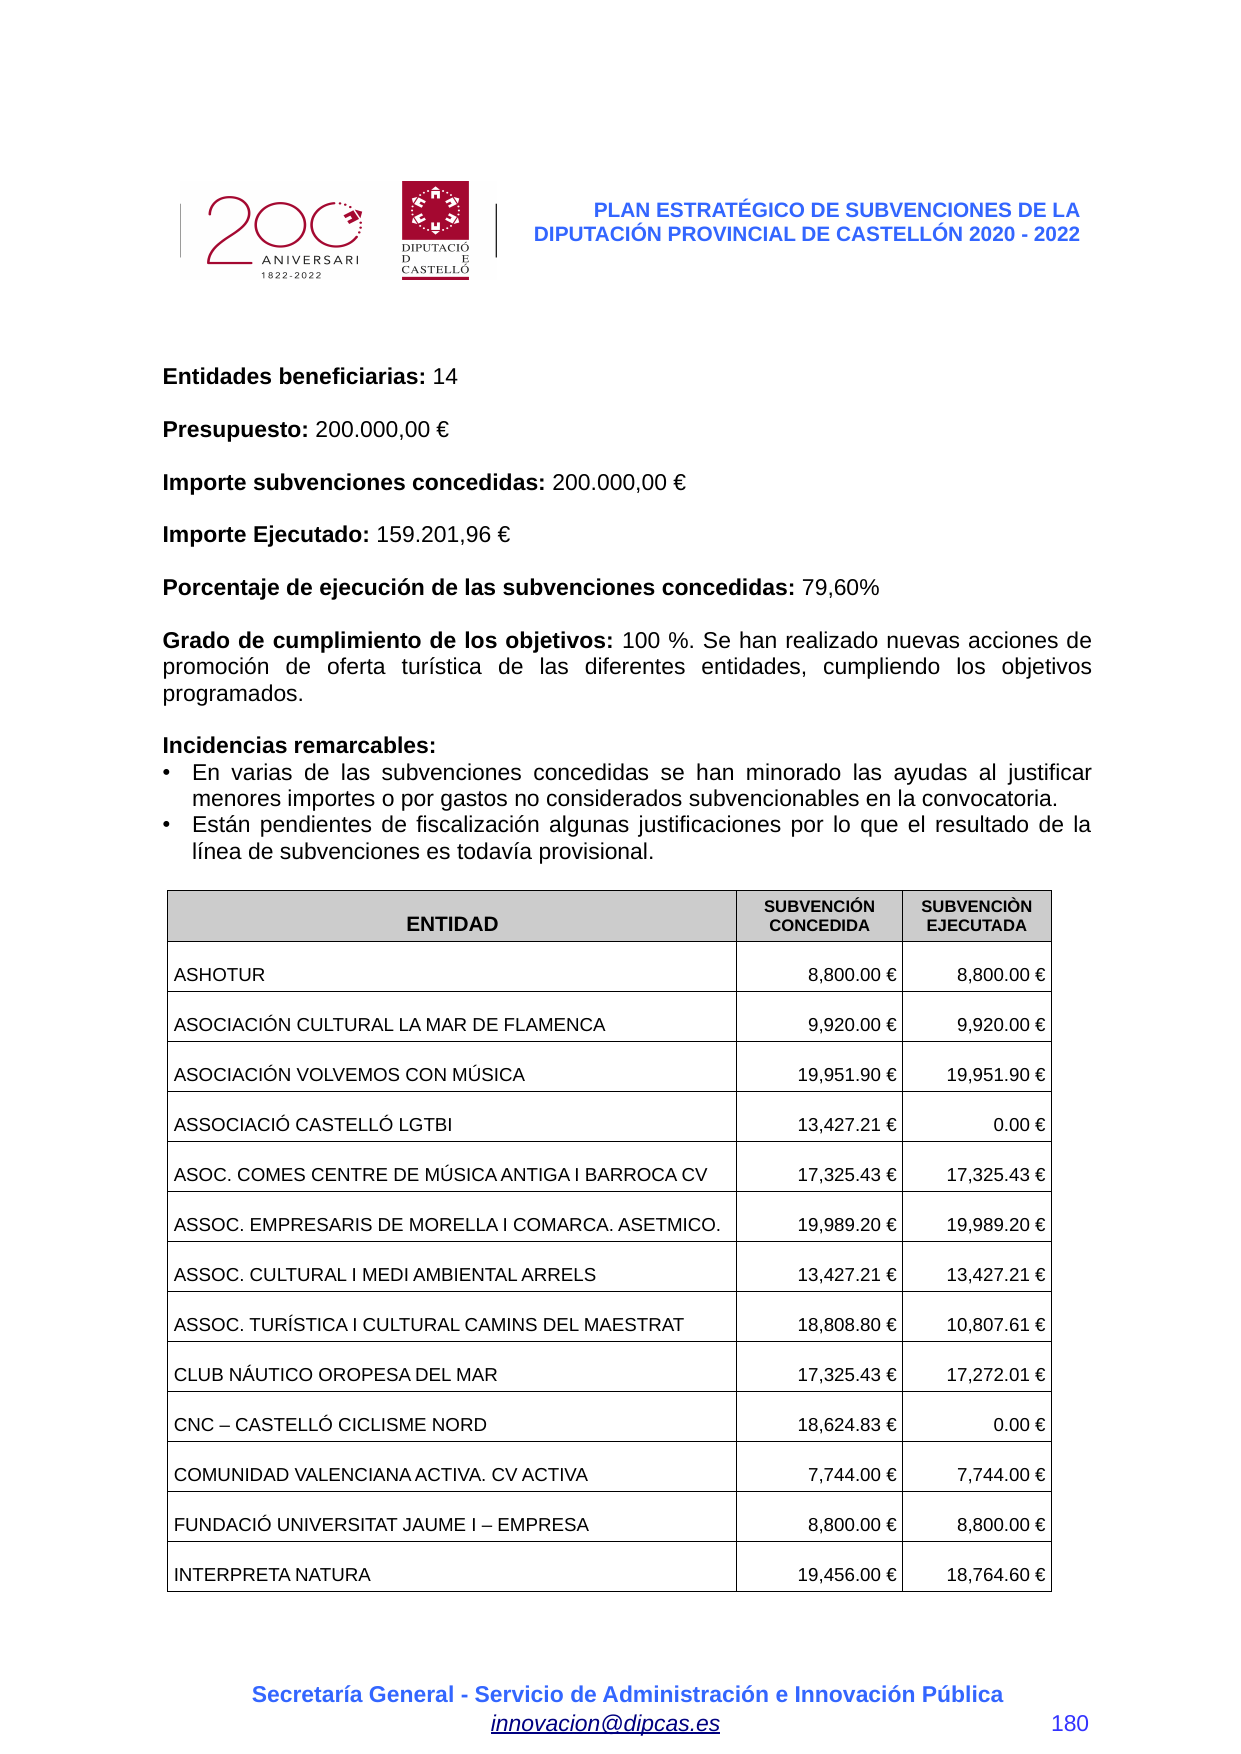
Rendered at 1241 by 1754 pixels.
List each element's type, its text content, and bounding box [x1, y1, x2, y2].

table_cell ASHOTUR [168, 942, 736, 991]
table_cell 9.920,00 € [903, 992, 1051, 1041]
table_cell 19.456,00 € [737, 1542, 902, 1591]
picture [180, 181, 497, 280]
table_cell 17.325,43 € [737, 1142, 902, 1191]
table_cell ASOC. COMES CENTRE DE MÚSICA ANTIGA I BARROCA CV [168, 1142, 736, 1191]
table_cell ASSOC. CULTURAL I MEDI AMBIENTAL ARRELS [168, 1242, 736, 1291]
table_cell FUNDACIÓ UNIVERSITAT JAUME I – EMPRESA [168, 1492, 736, 1541]
table_cell ASSOC. EMPRESARIS DE MORELLA I COMARCA. ASETMICO. [168, 1192, 736, 1241]
table_cell 7.744,00 € [903, 1442, 1051, 1491]
table_cell 0,00 € [903, 1392, 1051, 1441]
table_cell ASOCIACIÓN VOLVEMOS CON MÚSICA [168, 1042, 736, 1091]
table_cell ASOCIACIÓN CULTURAL LA MAR DE FLAMENCA [168, 992, 736, 1041]
table_cell ASSOCIACIÓ CASTELLÓ LGTBI [168, 1092, 736, 1141]
text Presupuesto: 200.000,00 € [162, 416, 1092, 442]
table_cell 19.951,90 € [903, 1042, 1051, 1091]
table_cell 19.951,90 € [737, 1042, 902, 1091]
table_cell CNC – CASTELLÓ CICLISME NORD [168, 1392, 736, 1441]
table_cell 8.800,00 € [903, 942, 1051, 991]
table_cell 17.272,01 € [903, 1342, 1051, 1391]
text Incidencias remarcables: [162, 732, 1092, 758]
list Están pendientes de fiscalización algunas justificaciones por lo que el resultado de la línea de subvenciones es todavía provisional. [162, 811, 1092, 864]
table_cell 17.325,43 € [737, 1342, 902, 1391]
table_cell 10.807,61 € [903, 1292, 1051, 1341]
table_cell 7.744,00 € [737, 1442, 902, 1491]
list En varias de las subvenciones concedidas se han minorado las ayudas al justificar menores importes o por gastos no considerados subvencionables en la convocatoria. [162, 758, 1092, 811]
table_cell 19.989,20 € [903, 1192, 1051, 1241]
table_cell 9.920,00 € [737, 992, 902, 1041]
table_cell ASSOC. TURÍSTICA I CULTURAL CAMINS DEL MAESTRAT [168, 1292, 736, 1341]
table_cell 18.624,83 € [737, 1392, 902, 1441]
table_cell 0,00 € [903, 1092, 1051, 1141]
table_cell 13.427,21 € [737, 1092, 902, 1141]
table_cell 17.325,43 € [903, 1142, 1051, 1191]
table_cell 18.764,60 € [903, 1542, 1051, 1591]
text Entidades beneficiarias: 14 [162, 363, 1092, 389]
table_header ENTIDAD [168, 891, 736, 941]
table_cell INTERPRETA NATURA [168, 1542, 736, 1591]
text Importe subvenciones concedidas: 200.000,00 € [162, 469, 1092, 495]
table_cell 8.800,00 € [737, 942, 902, 991]
text Importe Ejecutado: 159.201,96 € [162, 521, 1092, 548]
table_cell COMUNIDAD VALENCIANA ACTIVA. CV ACTIVA [168, 1442, 736, 1491]
table_cell CLUB NÁUTICO OROPESA DEL MAR [168, 1342, 736, 1391]
table_header SUBVENCIÒN EJECUTADA [903, 891, 1051, 941]
table_cell 8.800,00 € [903, 1492, 1051, 1541]
table_cell 13.427,21 € [737, 1242, 902, 1291]
table_cell 8.800,00 € [737, 1492, 902, 1541]
table_header SUBVENCIÓN CONCEDIDA [737, 891, 902, 941]
text Grado de cumplimiento de los objetivos: 100 %. Se han realizado nuevas acciones de promoción de oferta turística de las diferentes entidades, cumpliendo los objetivos programados. [162, 627, 1092, 706]
table_cell 18.808,80 € [737, 1292, 902, 1341]
table_cell 19.989,20 € [737, 1192, 902, 1241]
text Porcentaje de ejecución de las subvenciones concedidas: 79,60% [162, 574, 1092, 600]
table_cell 13.427,21 € [903, 1242, 1051, 1291]
